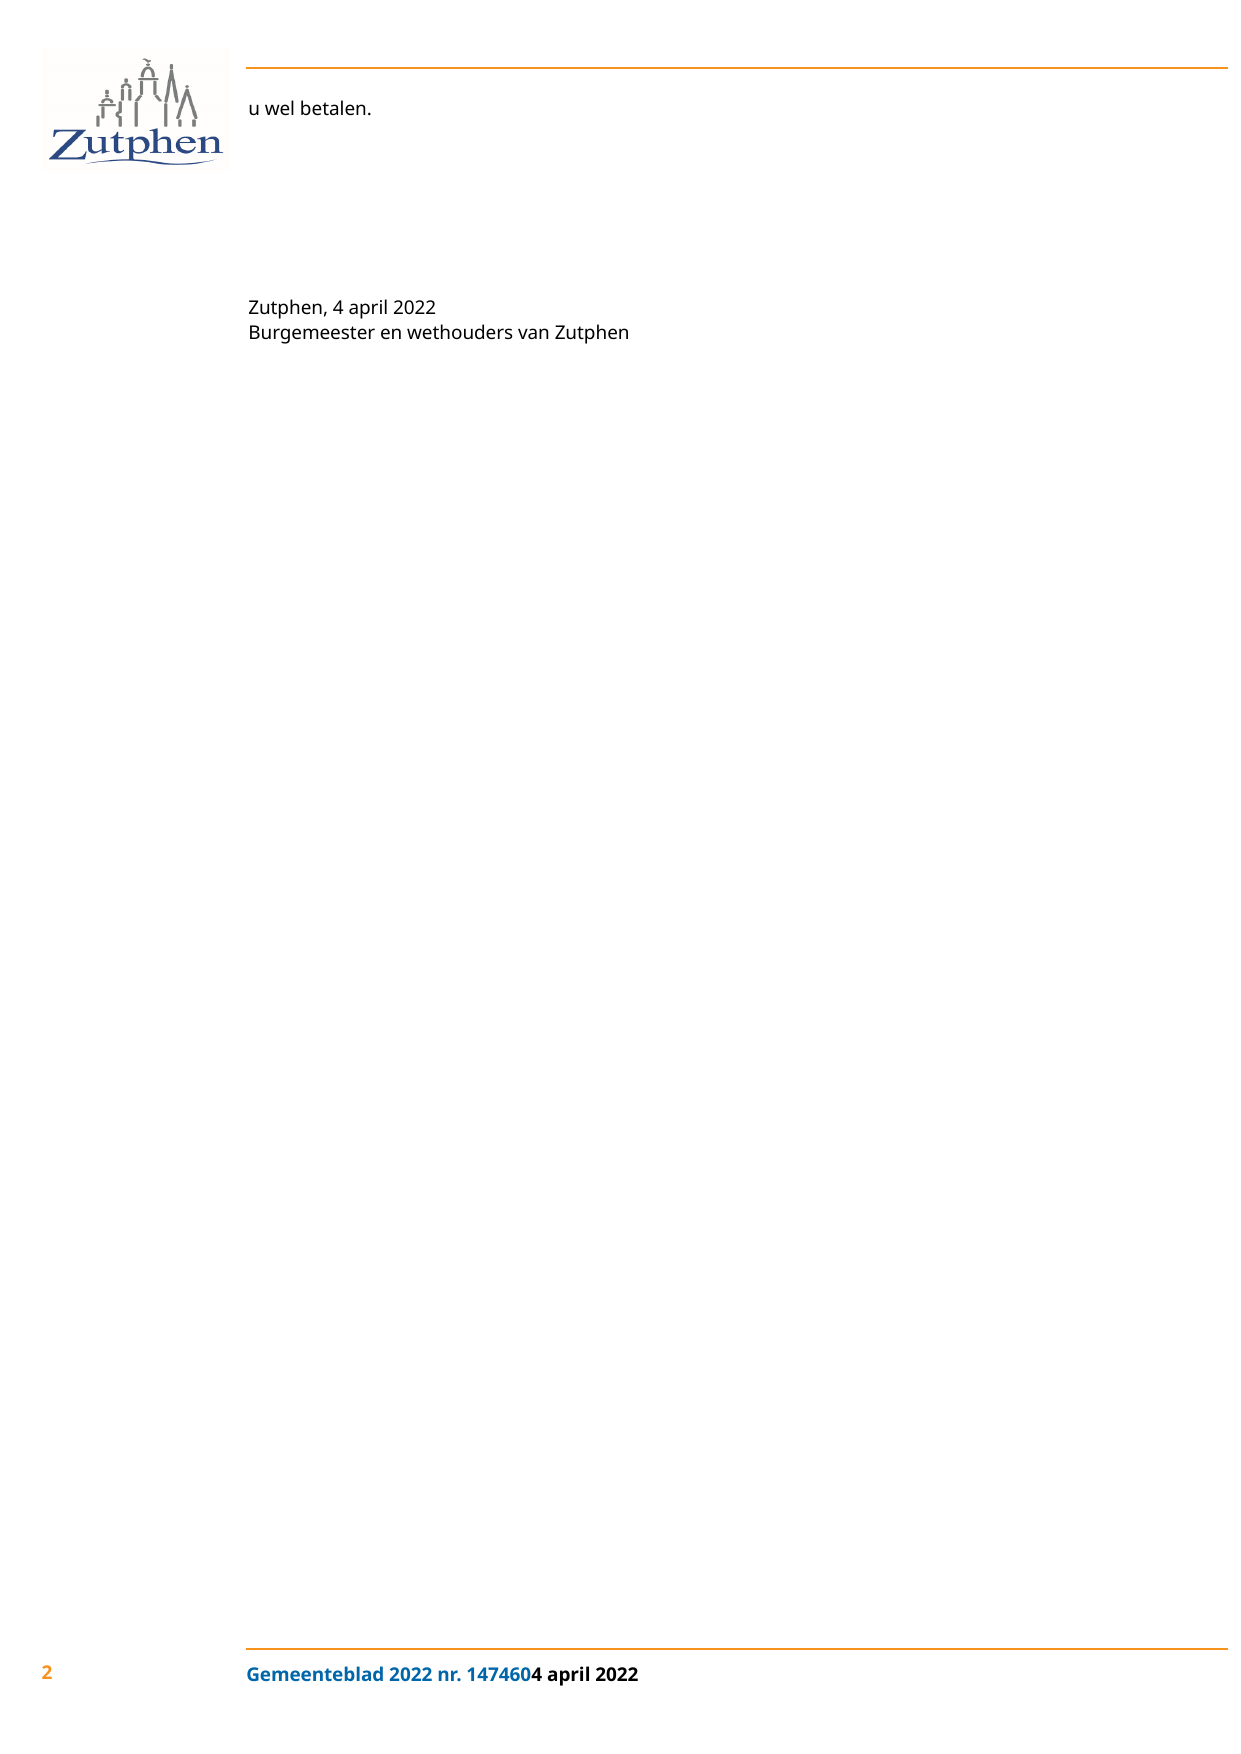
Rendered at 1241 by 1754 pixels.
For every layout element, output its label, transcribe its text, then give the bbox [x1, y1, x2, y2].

text u wel betalen. [248, 95, 1152, 121]
text Zutphen, 4 april 2022 [248, 294, 1152, 319]
text Burgemeester en wethouders van Zutphen [248, 319, 1152, 345]
picture [41, 47, 231, 172]
